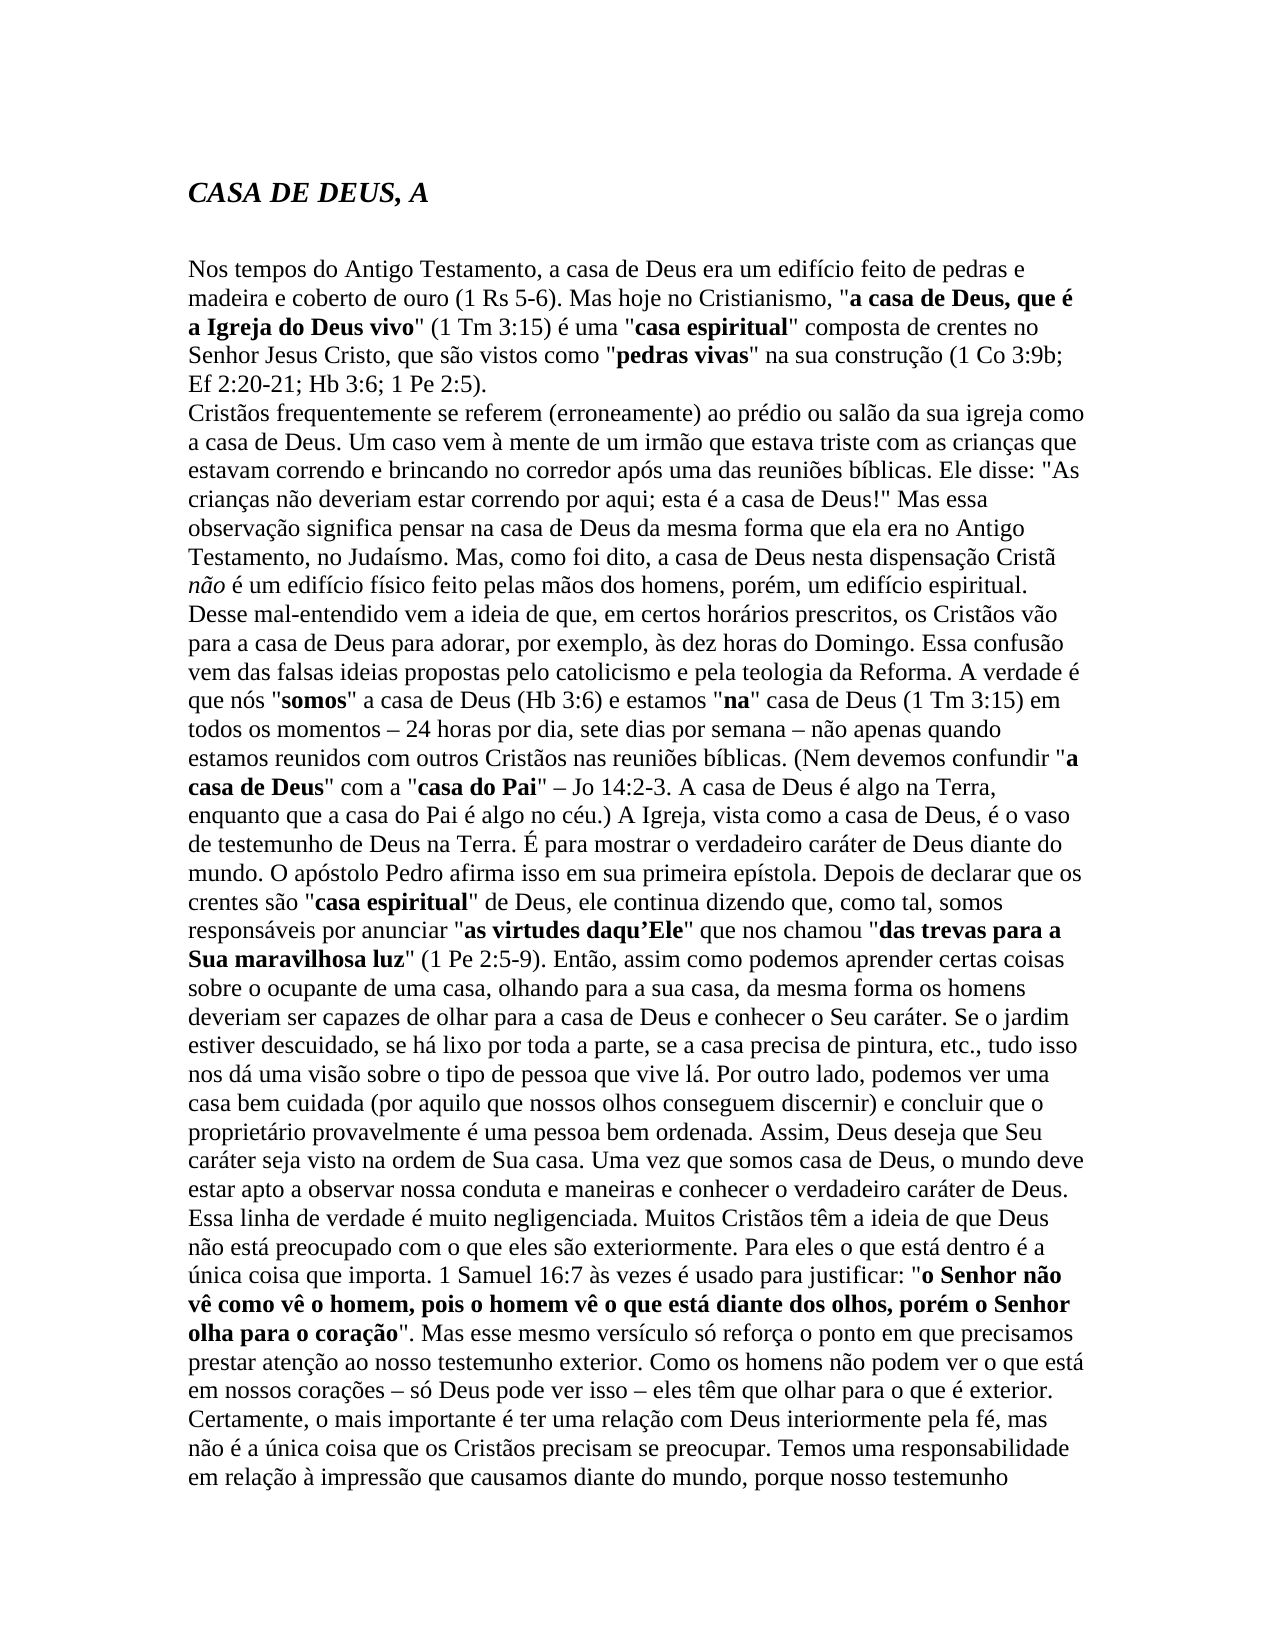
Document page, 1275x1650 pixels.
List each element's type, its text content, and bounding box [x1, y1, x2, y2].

text Cristãos frequentemente se referem (erroneamente) ao prédio ou salão da sua igreja como a casa de Deus. Um caso vem à mente de um irmão que estava triste com as crianças que estavam correndo e brincando no corredor após uma das reuniões bíblicas. Ele disse: "As crianças não deveriam estar correndo por aqui; esta é a casa de Deus!" Mas essa observação significa pensar na casa de Deus da mesma forma que ela era no Antigo Testamento, no Judaísmo. Mas, como foi dito, a casa de Deus nesta dispensação Cristã não é um edifício físico feito pelas mãos dos homens, porém, um edifício espiritual. Desse mal-entendido vem a ideia de que, em certos horários prescritos, os Cristãos vão para a casa de Deus para adorar, por exemplo, às dez horas do Domingo. Essa confusão vem das falsas ideias propostas pelo catolicismo e pela teologia da Reforma. A verdade é que nós "somos" a casa de Deus (Hb 3:6) e estamos "na" casa de Deus (1 Tm 3:15) em todos os momentos – 24 horas por dia, sete dias por semana – não apenas quando estamos reunidos com outros Cristãos nas reuniões bíblicas. (Nem devemos confundir "a casa de Deus" com a "casa do Pai" – Jo 14:2-3. A casa de Deus é algo na Terra, enquanto que a casa do Pai é algo no céu.) A Igreja, vista como a casa de Deus, é o vaso de testemunho de Deus na Terra. É para mostrar o verdadeiro caráter de Deus diante do mundo. O apóstolo Pedro afirma isso em sua primeira epístola. Depois de declarar que os crentes são "casa espiritual" de Deus, ele continua dizendo que, como tal, somos responsáveis por anunciar "as virtudes daqu’Ele" que nos chamou "das trevas para a Sua maravilhosa luz" (1 Pe 2:5-9). Então, assim como podemos aprender certas coisas sobre o ocupante de uma casa, olhando para a sua casa, da mesma forma os homens deveriam ser capazes de olhar para a casa de Deus e conhecer o Seu caráter. Se o jardim estiver descuidado, se há lixo por toda a parte, se a casa precisa de pintura, etc., tudo isso nos dá uma visão sobre o tipo de pessoa que vive lá. Por outro lado, podemos ver uma casa bem cuidada (por aquilo que nossos olhos conseguem discernir) e concluir que o proprietário provavelmente é uma pessoa bem ordenada. Assim, Deus deseja que Seu caráter seja visto na ordem de Sua casa. Uma vez que somos casa de Deus, o mundo deve estar apto a observar nossa conduta e maneiras e conhecer o verdadeiro caráter de Deus. [188, 398, 1087, 1203]
text Essa linha de verdade é muito negligenciada. Muitos Cristãos têm a ideia de que Deus não está preocupado com o que eles são exteriormente. Para eles o que está dentro é a única coisa que importa. 1 Samuel 16:7 às vezes é usado para justificar: "o Senhor não vê como vê o homem, pois o homem vê o que está diante dos olhos, porém o Senhor olha para o coração". Mas esse mesmo versículo só reforça o ponto em que precisamos prestar atenção ao nosso testemunho exterior. Como os homens não podem ver o que está em nossos corações – só Deus pode ver isso – eles têm que olhar para o que é exterior. Certamente, o mais importante é ter uma relação com Deus interiormente pela fé, mas não é a única coisa que os Cristãos precisam se preocupar. Temos uma responsabilidade em relação à impressão que causamos diante do mundo, porque nosso testemunho [188, 1203, 1087, 1491]
subtitle CASA DE DEUS, A [188, 175, 1087, 208]
text Nos tempos do Antigo Testamento, a casa de Deus era um edifício feito de pedras e madeira e coberto de ouro (1 Rs 5-6). Mas hoje no Cristianismo, "a casa de Deus, que é a Igreja do Deus vivo" (1 Tm 3:15) é uma "casa espiritual" composta de crentes no Senhor Jesus Cristo, que são vistos como "pedras vivas" na sua construção (1 Co 3:9b; Ef 2:20-21; Hb 3:6; 1 Pe 2:5). [188, 254, 1087, 398]
